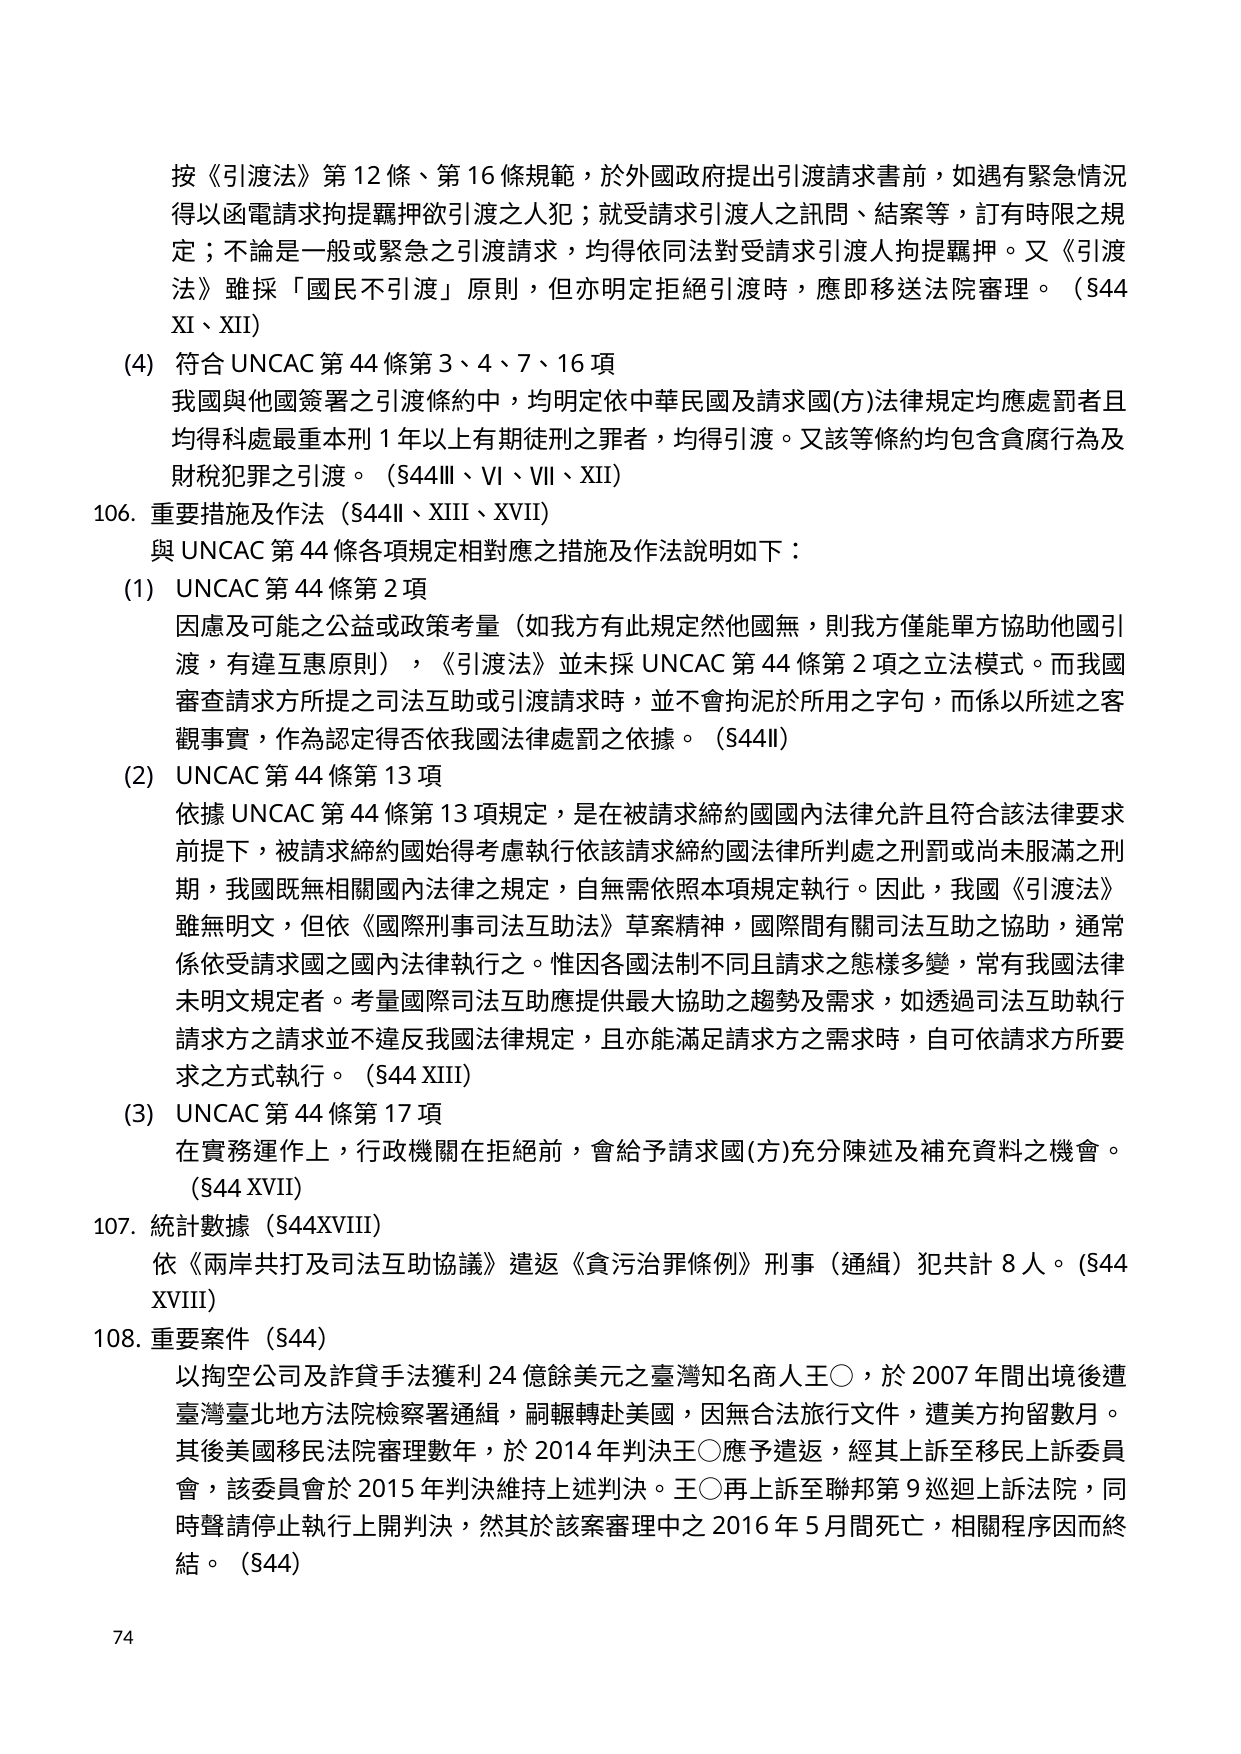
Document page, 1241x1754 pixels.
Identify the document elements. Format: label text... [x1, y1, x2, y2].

list UNCAC第44條第13項 [124, 750, 1128, 787]
list 以掏空公司及詐貸手法獲利24億餘美元之臺灣知名商人王○，於2007年間出境後遭臺灣臺北地方法院檢察署通緝，嗣輾轉赴美國，因無合法旅行文件，遭美方拘留數月。其後美國移民法院審理數年，於2014年判決王○應予遣返，經其上訴至移民上訴委員會，該委員會於2015年判決維持上述判決。王○再上訴至聯邦第9巡迴上訴法院，同時聲請停止執行上開判決，然其於該案審理中之2016年5月間死亡，相關程序因而終結。（§44） [175, 1350, 1128, 1575]
list 統計數據（§44XVIII） [92, 1200, 1128, 1237]
list UNCAC第44條第17項 [124, 1087, 1128, 1125]
list 按《引渡法》第12條、第16條規範，於外國政府提出引渡請求書前，如遇有緊急情況得以函電請求拘提羈押欲引渡之人犯；就受請求引渡人之訊問、結案等，訂有時限之規定；不論是一般或緊急之引渡請求，均得依同法對受請求引渡人拘提羈押。又《引渡法》雖採「國民不引渡」原則，但亦明定拒絕引渡時，應即移送法院審理。（§44 XI、XII） [172, 150, 1128, 337]
list 符合UNCAC第44條第3、4、7、16項 [124, 337, 1128, 375]
list 與UNCAC第44條各項規定相對應之措施及作法說明如下： [150, 525, 1128, 562]
list 依《兩岸共打及司法互助協議》遣返《貪污治罪條例》刑事（通緝）犯共計8人。 (§44 XVIII） [152, 1237, 1128, 1312]
list 在實務運作上，行政機關在拒絕前，會給予請求國(方)充分陳述及補充資料之機會。（§44 XVII） [175, 1125, 1128, 1200]
list 重要措施及作法（§44Ⅱ、XIII、XVII） [92, 487, 1128, 525]
list 重要案件（§44） [92, 1312, 1128, 1350]
list 依據UNCAC第44條第13項規定，是在被請求締約國國內法律允許且符合該法律要求前提下，被請求締約國始得考慮執行依該請求締約國法律所判處之刑罰或尚未服滿之刑期，我國既無相關國內法律之規定，自無需依照本項規定執行。因此，我國《引渡法》雖無明文，但依《國際刑事司法互助法》草案精神，國際間有關司法互助之協助，通常係依受請求國之國內法律執行之。惟因各國法制不同且請求之態樣多變，常有我國法律未明文規定者。考量國際司法互助應提供最大協助之趨勢及需求，如透過司法互助執行請求方之請求並不違反我國法律規定，且亦能滿足請求方之需求時，自可依請求方所要求之方式執行。（§44 XIII） [175, 787, 1128, 1087]
list 因慮及可能之公益或政策考量（如我方有此規定然他國無，則我方僅能單方協助他國引渡，有違互惠原則），《引渡法》並未採UNCAC第44條第2項之立法模式。而我國審查請求方所提之司法互助或引渡請求時，並不會拘泥於所用之字句，而係以所述之客觀事實，作為認定得否依我國法律處罰之依據。（§44Ⅱ） [175, 600, 1128, 750]
list 我國與他國簽署之引渡條約中，均明定依中華民國及請求國(方)法律規定均應處罰者且均得科處最重本刑1年以上有期徒刑之罪者，均得引渡。又該等條約均包含貪腐行為及財稅犯罪之引渡。（§44Ⅲ、Ⅵ、Ⅶ、XII） [172, 375, 1128, 487]
list UNCAC第44條第2項 [124, 562, 1128, 600]
